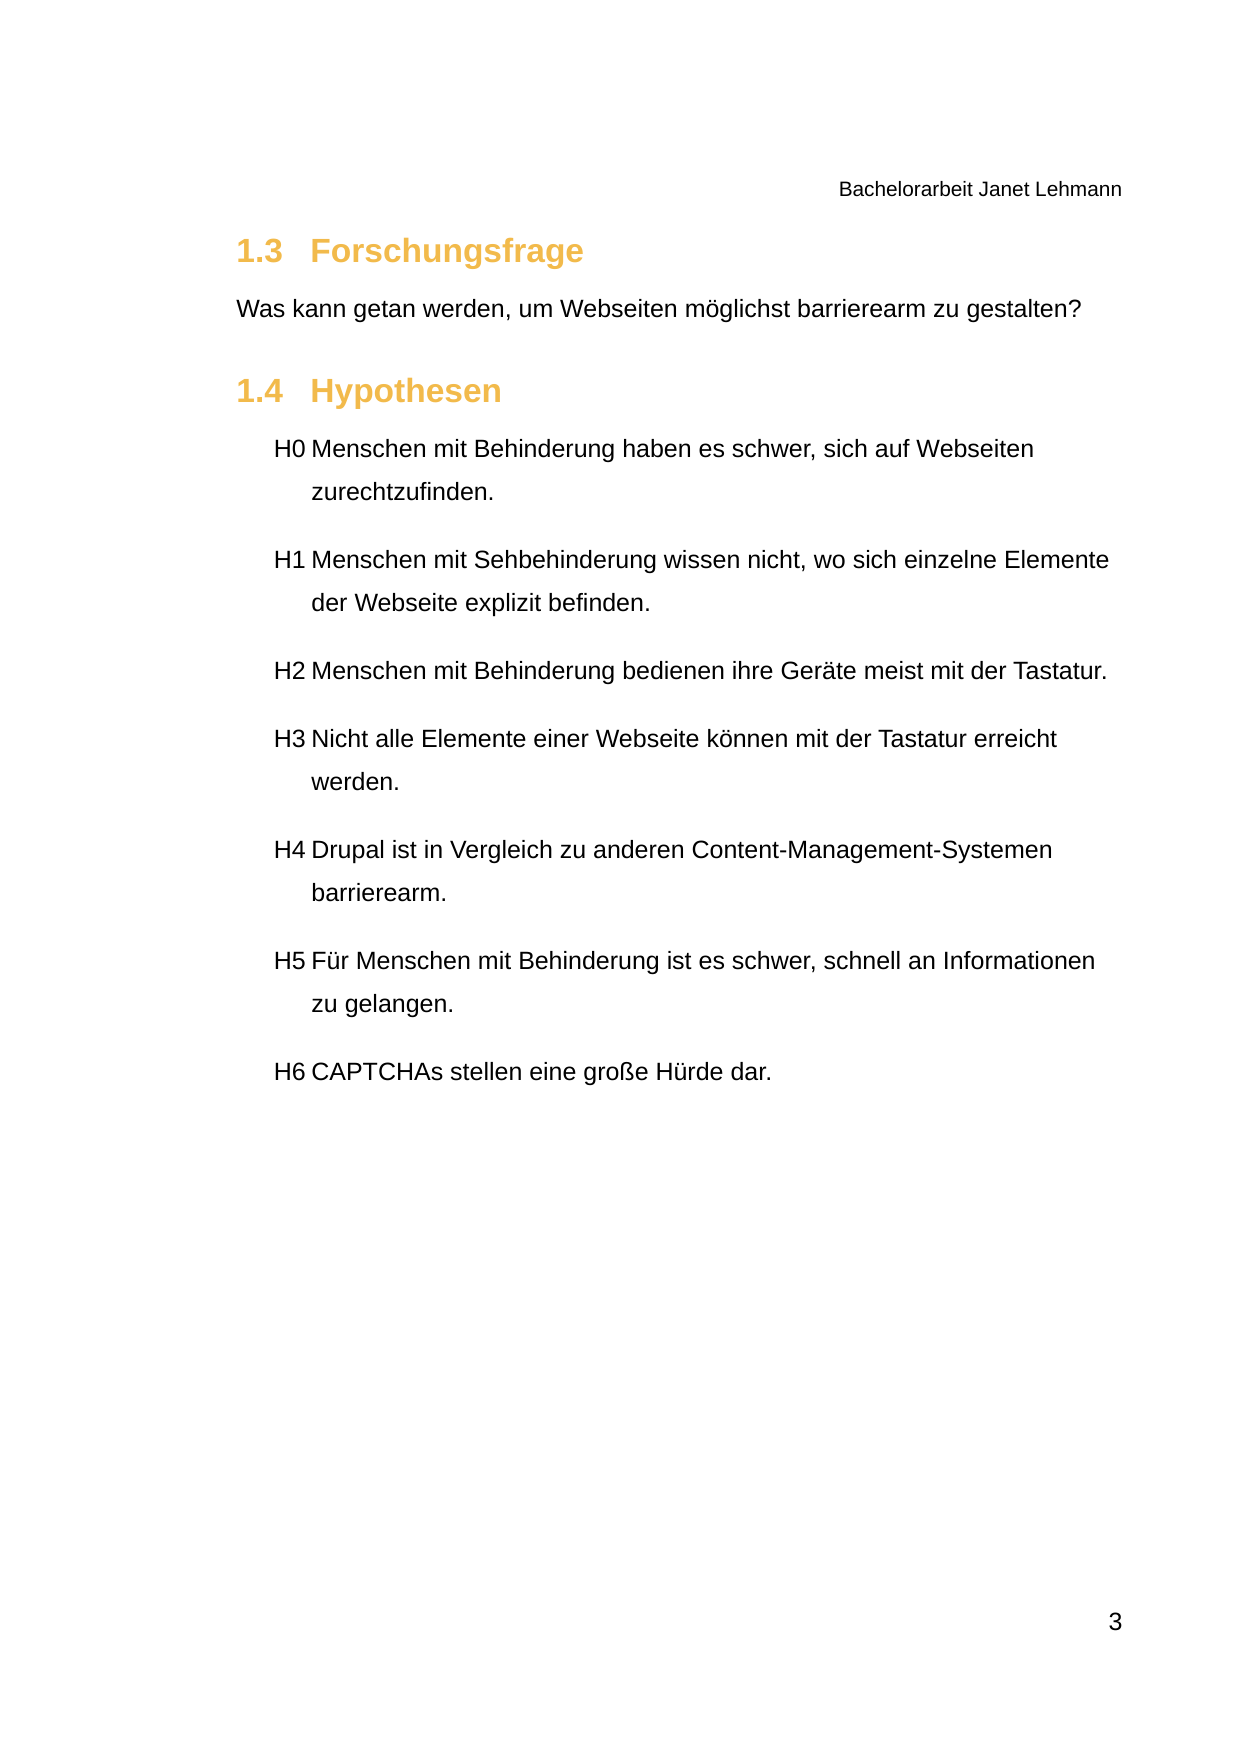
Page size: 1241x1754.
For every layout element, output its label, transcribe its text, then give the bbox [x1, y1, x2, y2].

list CAPTCHAs stellen eine große Hürde dar. [274, 1057, 1122, 1086]
list Für Menschen mit Behinderung ist es schwer, schnell an Informationen zu gelangen. [274, 946, 1122, 1018]
subtitle Forschungsfrage [236, 231, 1122, 269]
subtitle Hypothesen [236, 371, 1122, 409]
list Nicht alle Elemente einer Webseite können mit der Tastatur erreicht werden. [274, 724, 1122, 796]
text Was kann getan werden, um Webseiten möglichst barrierearm zu gestalten? [236, 294, 1122, 323]
list Menschen mit Sehbehinderung wissen nicht, wo sich einzelne Elemente der Webseite explizit befinden. [274, 545, 1122, 617]
list Menschen mit Behinderung haben es schwer, sich auf Webseiten zurechtzufinden. [274, 434, 1122, 506]
list Menschen mit Behinderung bedienen ihre Geräte meist mit der Tastatur. [274, 656, 1122, 685]
list Drupal ist in Vergleich zu anderen Content-Management-Systemen barrierearm. [274, 835, 1122, 907]
